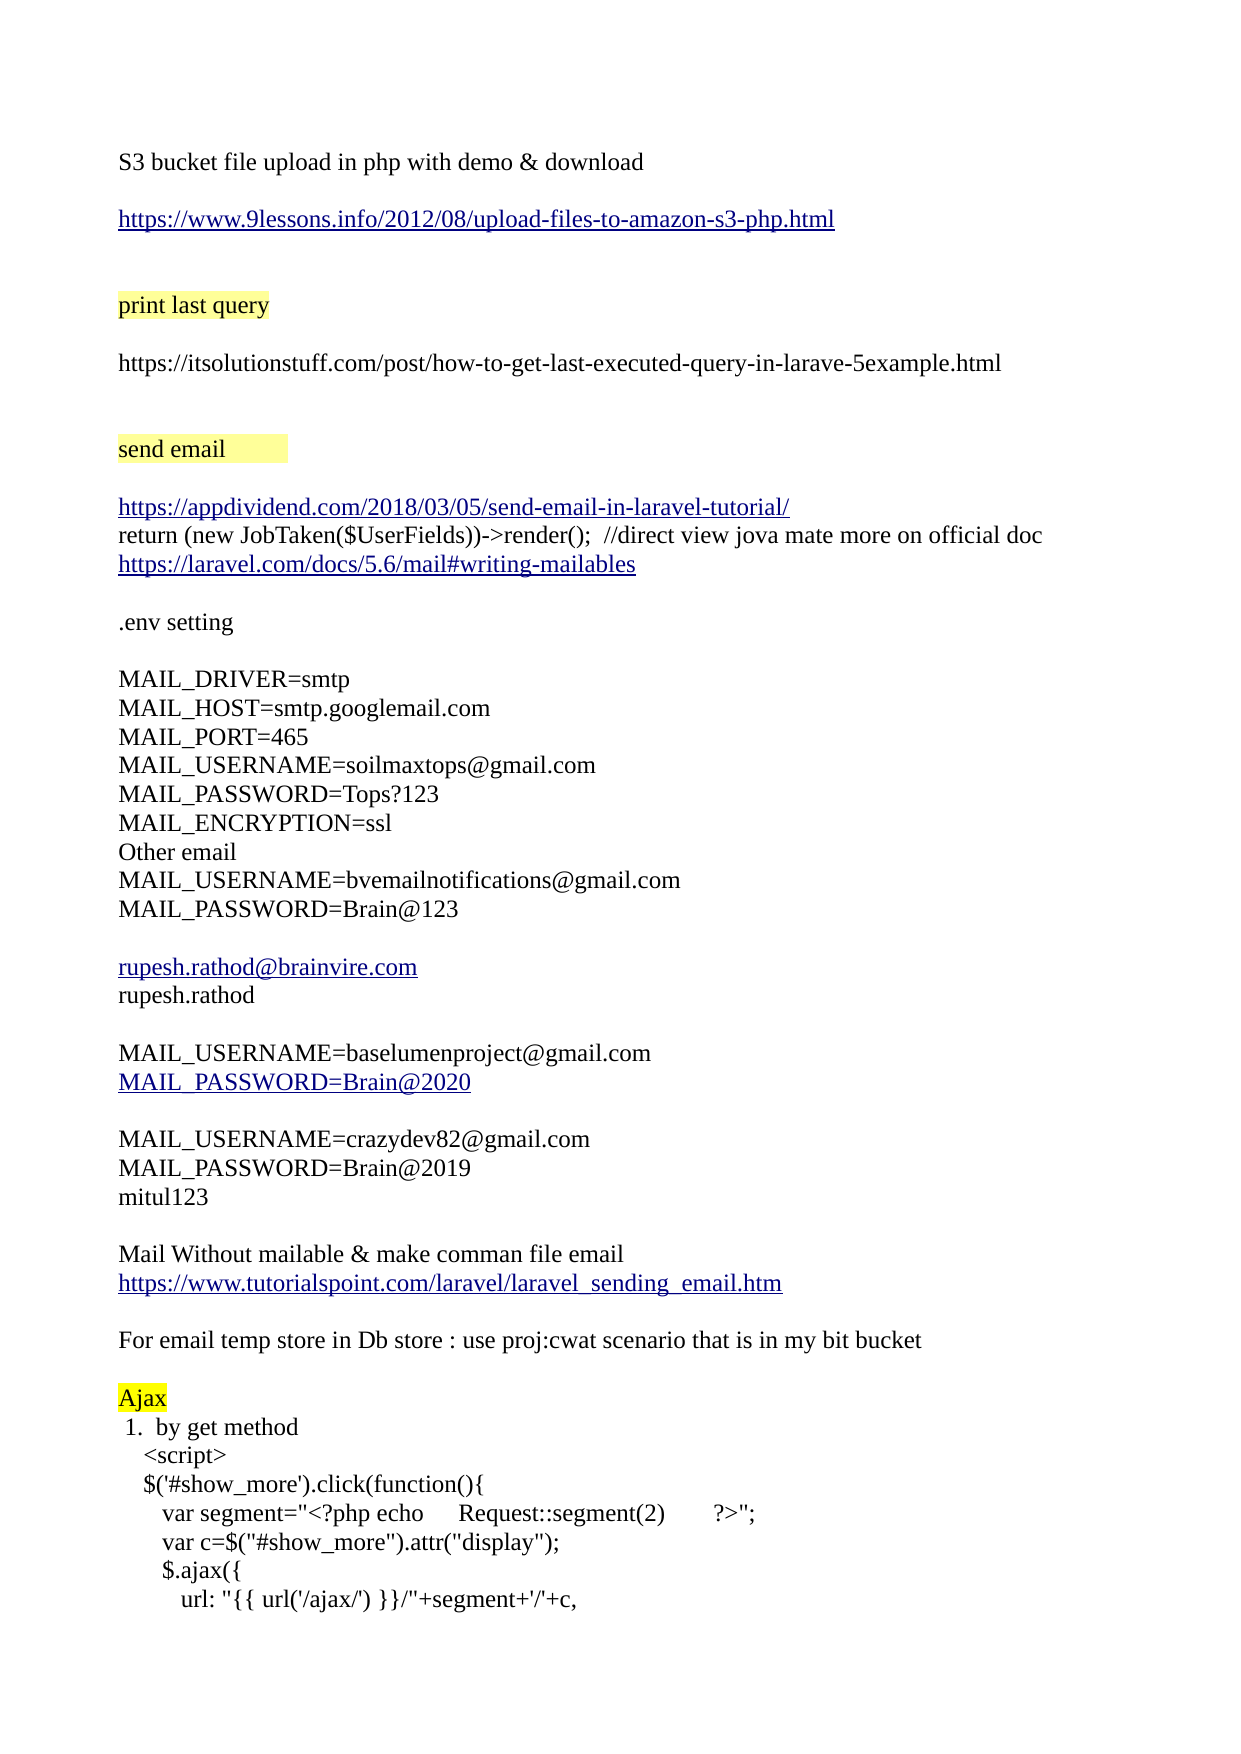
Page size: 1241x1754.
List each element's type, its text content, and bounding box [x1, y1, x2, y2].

text rupesh.rathod [118, 981, 1122, 1009]
text MAIL_USERNAME=crazydev82@gmail.com [118, 1124, 1122, 1153]
text .env setting [118, 607, 1122, 636]
text MAIL_PASSWORD=Brain@123 [118, 894, 1122, 923]
text S3 bucket file upload in php with demo & download [118, 147, 1122, 176]
text print last query [118, 291, 1122, 319]
text return (new JobTaken($UserFields))->render(); //direct view jova mate more on official doc https://laravel.com/docs/5.6/mail#writing-mailables [118, 521, 1122, 578]
text Other email [118, 837, 1122, 866]
text $('#show_more').click(function(){ [118, 1469, 1122, 1498]
text Mail Without mailable & make comman file email https://www.tutorialspoint.com/laravel/laravel_sending_email.htm For email temp store in Db store : use proj:cwat scenario that is in my bit bucket [118, 1239, 1122, 1354]
text mitul123 [118, 1182, 1122, 1211]
text MAIL_USERNAME=bvemailnotifications@gmail.com [118, 866, 1122, 894]
text https://appdividend.com/2018/03/05/send-email-in-laravel-tutorial/ [118, 492, 1122, 521]
text MAIL_HOST=smtp.googlemail.com [118, 693, 1122, 722]
text $.ajax({ [118, 1556, 1122, 1584]
text <script> [118, 1441, 1122, 1469]
text rupesh.rathod@brainvire.com [118, 952, 1122, 981]
text 1. by get method [118, 1412, 1122, 1441]
text Ajax [118, 1383, 1122, 1412]
text MAIL_USERNAME=soilmaxtops@gmail.com [118, 751, 1122, 779]
text MAIL_ENCRYPTION=ssl [118, 808, 1122, 837]
text MAIL_PASSWORD=Brain@2019 [118, 1153, 1122, 1182]
text MAIL_DRIVER=smtp [118, 664, 1122, 693]
text MAIL_PASSWORD=Brain@2020 [118, 1067, 1122, 1096]
text MAIL_PORT=465 [118, 722, 1122, 751]
text https://itsolutionstuff.com/post/how-to-get-last-executed-query-in-larave-5example.html [118, 348, 1122, 377]
text url: "{{ url('/ajax/') }}/"+segment+'/'+c, [118, 1584, 1122, 1613]
text https://www.9lessons.info/2012/08/upload-files-to-amazon-s3-php.html [118, 204, 1122, 233]
text MAIL_PASSWORD=Tops?123 [118, 779, 1122, 808]
text var c=$("#show_more").attr("display"); [118, 1527, 1122, 1556]
text var segment="<?php echo Request::segment(2) ?>"; [118, 1498, 1122, 1527]
text MAIL_USERNAME=baselumenproject@gmail.com [118, 1038, 1122, 1067]
text send email [118, 434, 1122, 463]
